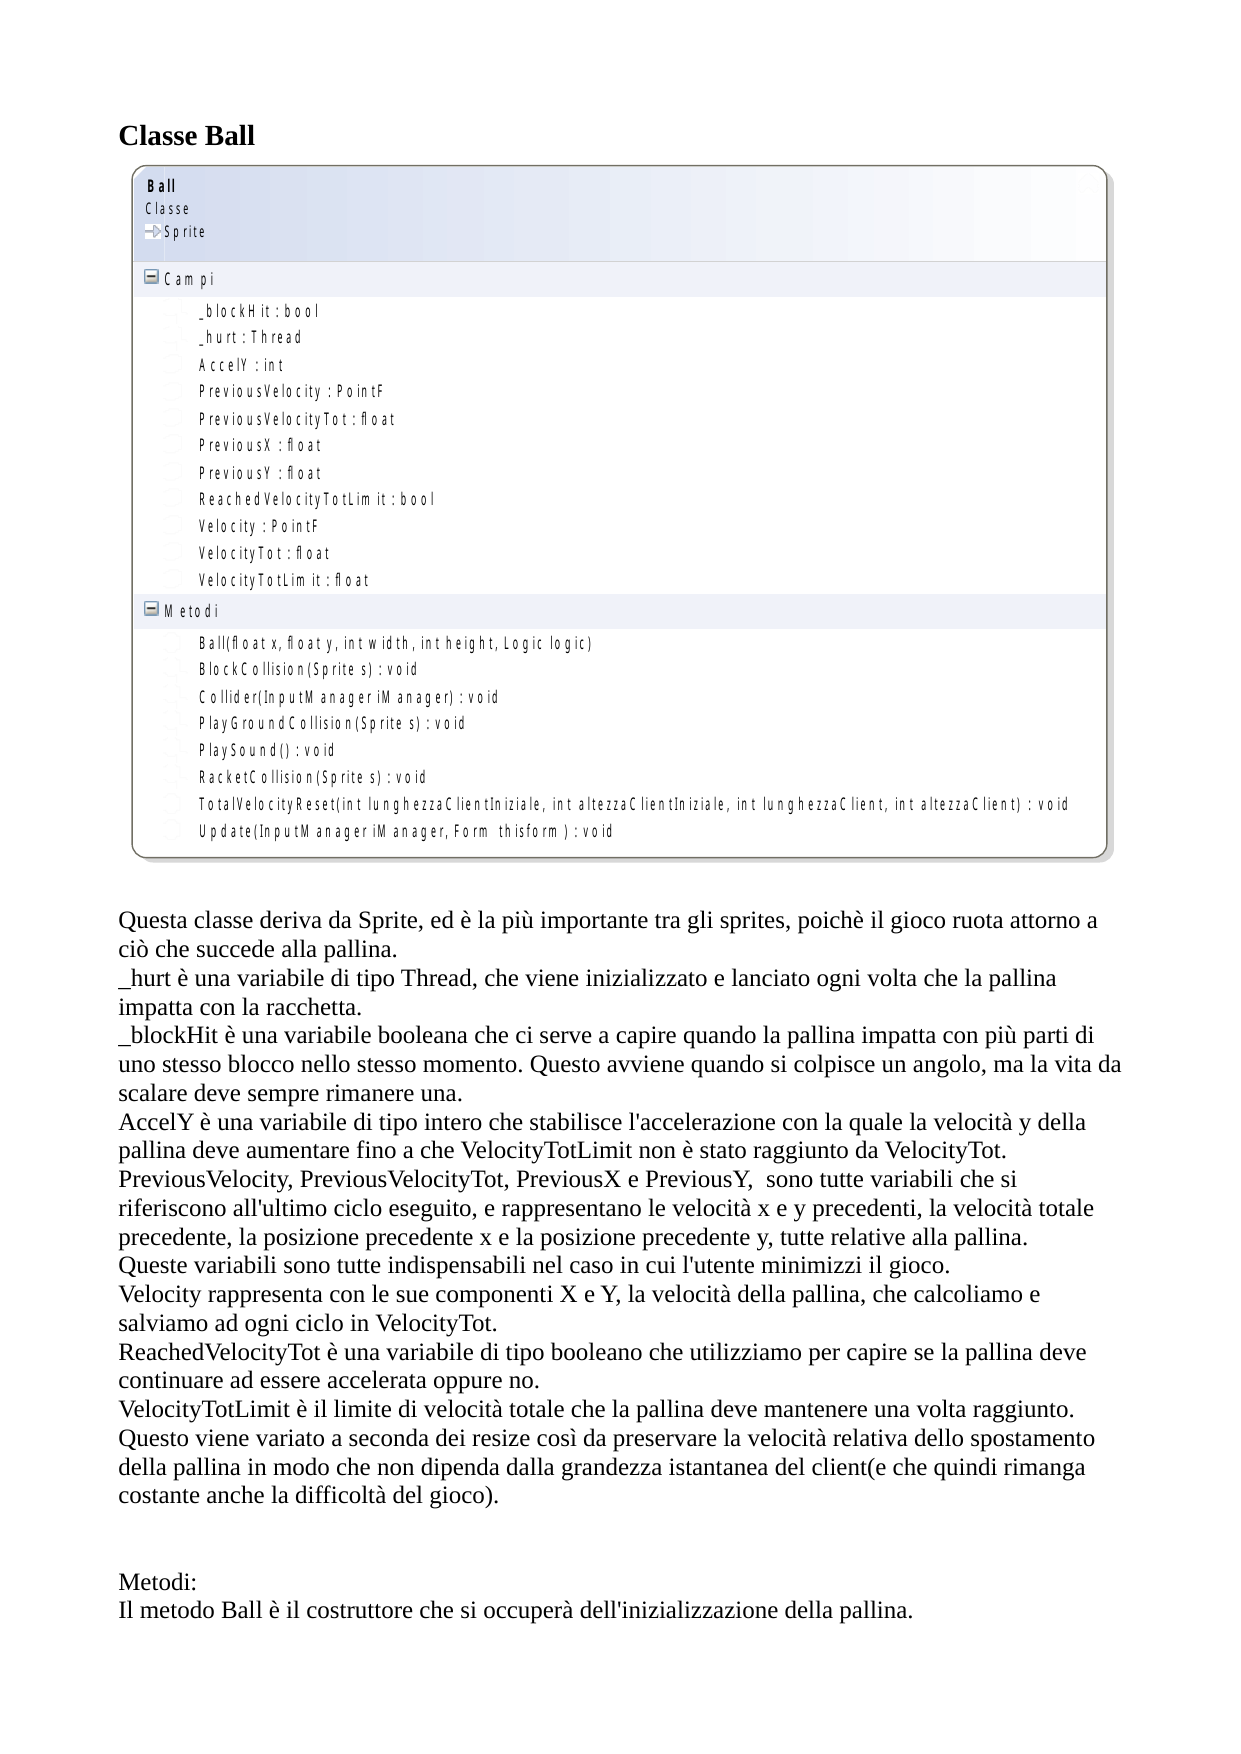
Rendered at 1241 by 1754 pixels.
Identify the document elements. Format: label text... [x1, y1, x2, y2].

text VelocityTotLimit è il limite di velocità totale che la pallina deve mantenere una volta raggiunto. Questo viene variato a seconda dei resize così da preservare la velocità relativa dello spostamento della pallina in modo che non dipenda dalla grandezza istantanea del client(e che quindi rimanga costante anche la difficoltà del gioco). [118, 1394, 1122, 1509]
text PreviousVelocity, PreviousVelocityTot, PreviousX e PreviousY, sono tutte variabili che si riferiscono all'ultimo ciclo eseguito, e rappresentano le velocità x e y precedenti, la velocità totale precedente, la posizione precedente x e la posizione precedente y, tutte relative alla pallina. Queste variabili sono tutte indispensabili nel caso in cui l'utente minimizzi il gioco. [118, 1164, 1122, 1279]
text Questa classe deriva da Sprite, ed è la più importante tra gli sprites, poichè il gioco ruota attorno a ciò che succede alla pallina. _hurt è una variabile di tipo Thread, che viene inizializzato e lanciato ogni volta che la pallina impatta con la racchetta. [118, 905, 1122, 1020]
text Velocity rappresenta con le sue componenti X e Y, la velocità della pallina, che calcoliamo e salviamo ad ogni ciclo in VelocityTot. [118, 1279, 1122, 1337]
text ReachedVelocityTot è una variabile di tipo booleano che utilizziamo per capire se la pallina deve continuare ad essere accelerata oppure no. [118, 1337, 1122, 1394]
text Classe Ball [118, 118, 1122, 152]
text AccelY è una variabile di tipo intero che stabilisce l'accelerazione con la quale la velocità y della pallina deve aumentare fino a che VelocityTotLimit non è stato raggiunto da VelocityTot. [118, 1107, 1122, 1164]
text _blockHit è una variabile booleana che ci serve a capire quando la pallina impatta con più parti di uno stesso blocco nello stesso momento. Questo avviene quando si colpisce un angolo, ma la vita da scalare deve sempre rimanere una. [118, 1020, 1122, 1107]
text Metodi: [118, 1567, 1122, 1595]
text Il metodo Ball è il costruttore che si occuperà dell'inizializzazione della pallina. [118, 1595, 1122, 1624]
